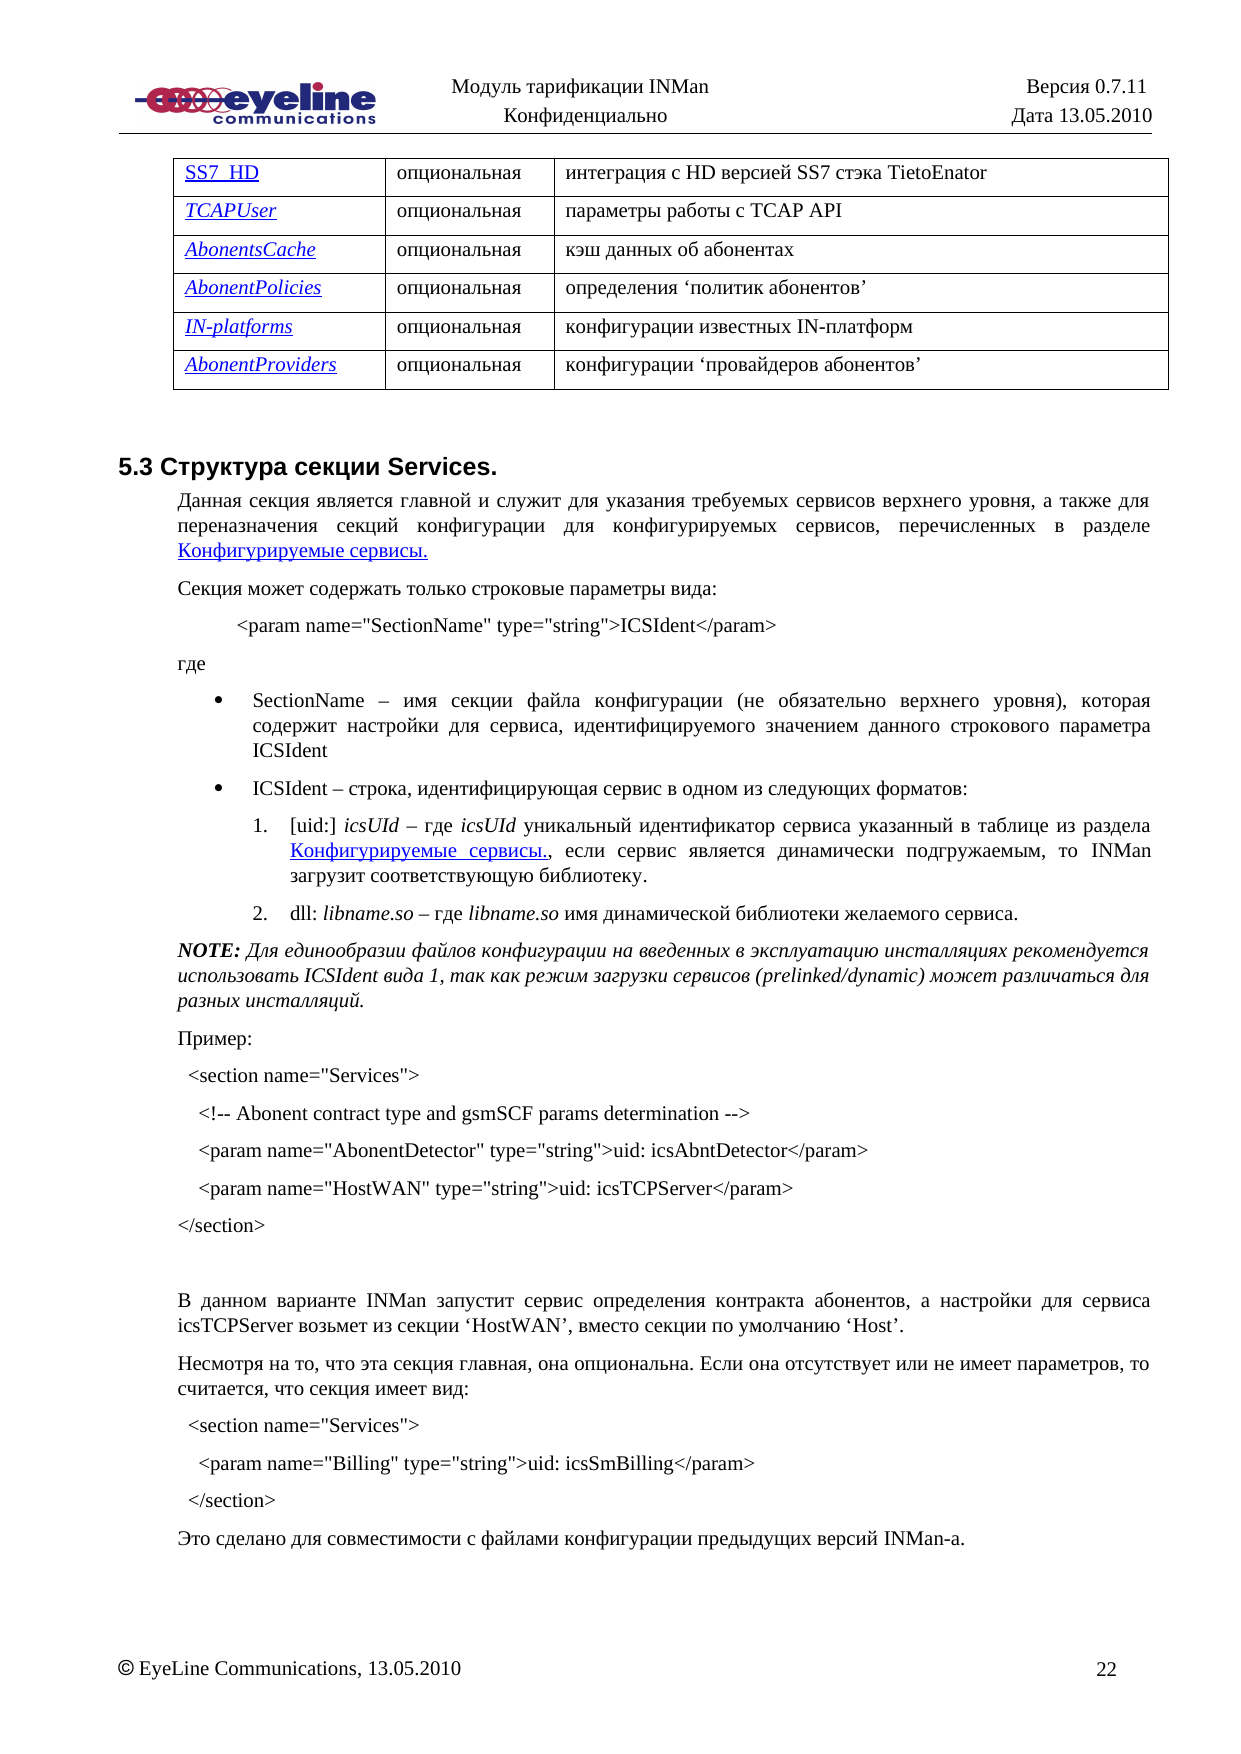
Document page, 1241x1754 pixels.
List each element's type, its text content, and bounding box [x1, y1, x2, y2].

text <section name="Services"> [177, 1062, 1151, 1087]
text <param name="HostWAN" type="string">uid: icsTCPServer</param> [177, 1175, 1151, 1200]
list [uid:] icsUId – где icsUId уникальный идентификатор сервиса указанный в таблице из раздела Конфигурируемые сервисы., если сервис является динамически подгружаемым, то INMan загрузит соответствующую библиотеку. [252, 812, 1151, 887]
text NOTE: Для единообразии файлов конфигурации на введенных в эксплуатацию инсталляциях рекомендуется использовать ICSIdent вида 1, так как режим загрузки сервисов (prelinked/dynamic) может различаться для разных инсталляций. [177, 937, 1151, 1012]
table_cell опциональная [386, 313, 554, 350]
subtitle Структура секции Services. [118, 452, 1151, 481]
table_cell IN-platforms [174, 313, 385, 350]
table_cell конфигурации ‘провайдеров абонентов’ [555, 351, 1168, 389]
text <param name="AbonentDetector" type="string">uid: icsAbntDetector</param> [177, 1137, 1151, 1162]
table_cell опциональная [386, 197, 554, 235]
table_cell определения ‘политик абонентов’ [555, 274, 1168, 312]
text </section> [177, 1212, 1151, 1237]
list ICSIdent – строка, идентифицирующая сервис в одном из следующих форматов: [215, 775, 1151, 800]
table_cell AbonentsCache [174, 236, 385, 273]
table_cell AbonentProviders [174, 351, 385, 389]
text Секция может содержать только строковые параметры вида: [177, 575, 1151, 600]
list dll: libname.so – где libname.so имя динамической библиотеки желаемого сервиса. [252, 900, 1151, 925]
text </section> [177, 1487, 1151, 1512]
text Данная секция является главной и служит для указания требуемых сервисов верхнего уровня, а также для переназначения секций конфигурации для конфигурируемых сервисов, перечисленных в разделе Конфигурируемые сервисы. [177, 487, 1151, 562]
table_cell параметры работы с TCAP API [555, 197, 1168, 235]
table_cell опциональная [386, 274, 554, 312]
table_cell опциональная [386, 159, 554, 196]
table_cell опциональная [386, 236, 554, 273]
picture [135, 82, 376, 124]
text <param name="SectionName" type="string">ICSIdent</param> [177, 612, 1151, 637]
text В данном варианте INMan запустит сервис определения контракта абонентов, а настройки для сервиса icsTCPServer возьмет из секции ‘HostWAN’, вместо секции по умолчанию ‘Host’. [177, 1287, 1151, 1337]
text Это сделано для совместимости с файлами конфигурации предыдущих версий INMan-a. [177, 1525, 1151, 1550]
text где [177, 650, 1151, 675]
table_cell опциональная [386, 351, 554, 389]
list SectionName – имя секции файла конфигурации (не обязательно верхнего уровня), которая содержит настройки для сервиса, идентифицируемого значением данного строкового параметра ICSIdent [215, 687, 1151, 762]
table_cell TCAPUser [174, 197, 385, 235]
table_cell AbonentPolicies [174, 274, 385, 312]
table_cell SS7_HD [174, 159, 385, 196]
table_cell конфигурации известных IN-платформ [555, 313, 1168, 350]
text <param name="Billing" type="string">uid: icsSmBilling</param> [177, 1450, 1151, 1475]
table_cell интеграция с HD версией SS7 стэка TietoEnator [555, 159, 1168, 196]
text Несмотря на то, что эта секция главная, она опциональна. Если она отсутствует или не имеет параметров, то считается, что секция имеет вид: [177, 1350, 1151, 1400]
table_cell кэш данных об абонентах [555, 236, 1168, 273]
text <section name="Services"> [177, 1412, 1151, 1437]
text Пример: [177, 1025, 1151, 1050]
text <!-- Abonent contract type and gsmSCF params determination --> [177, 1100, 1151, 1125]
